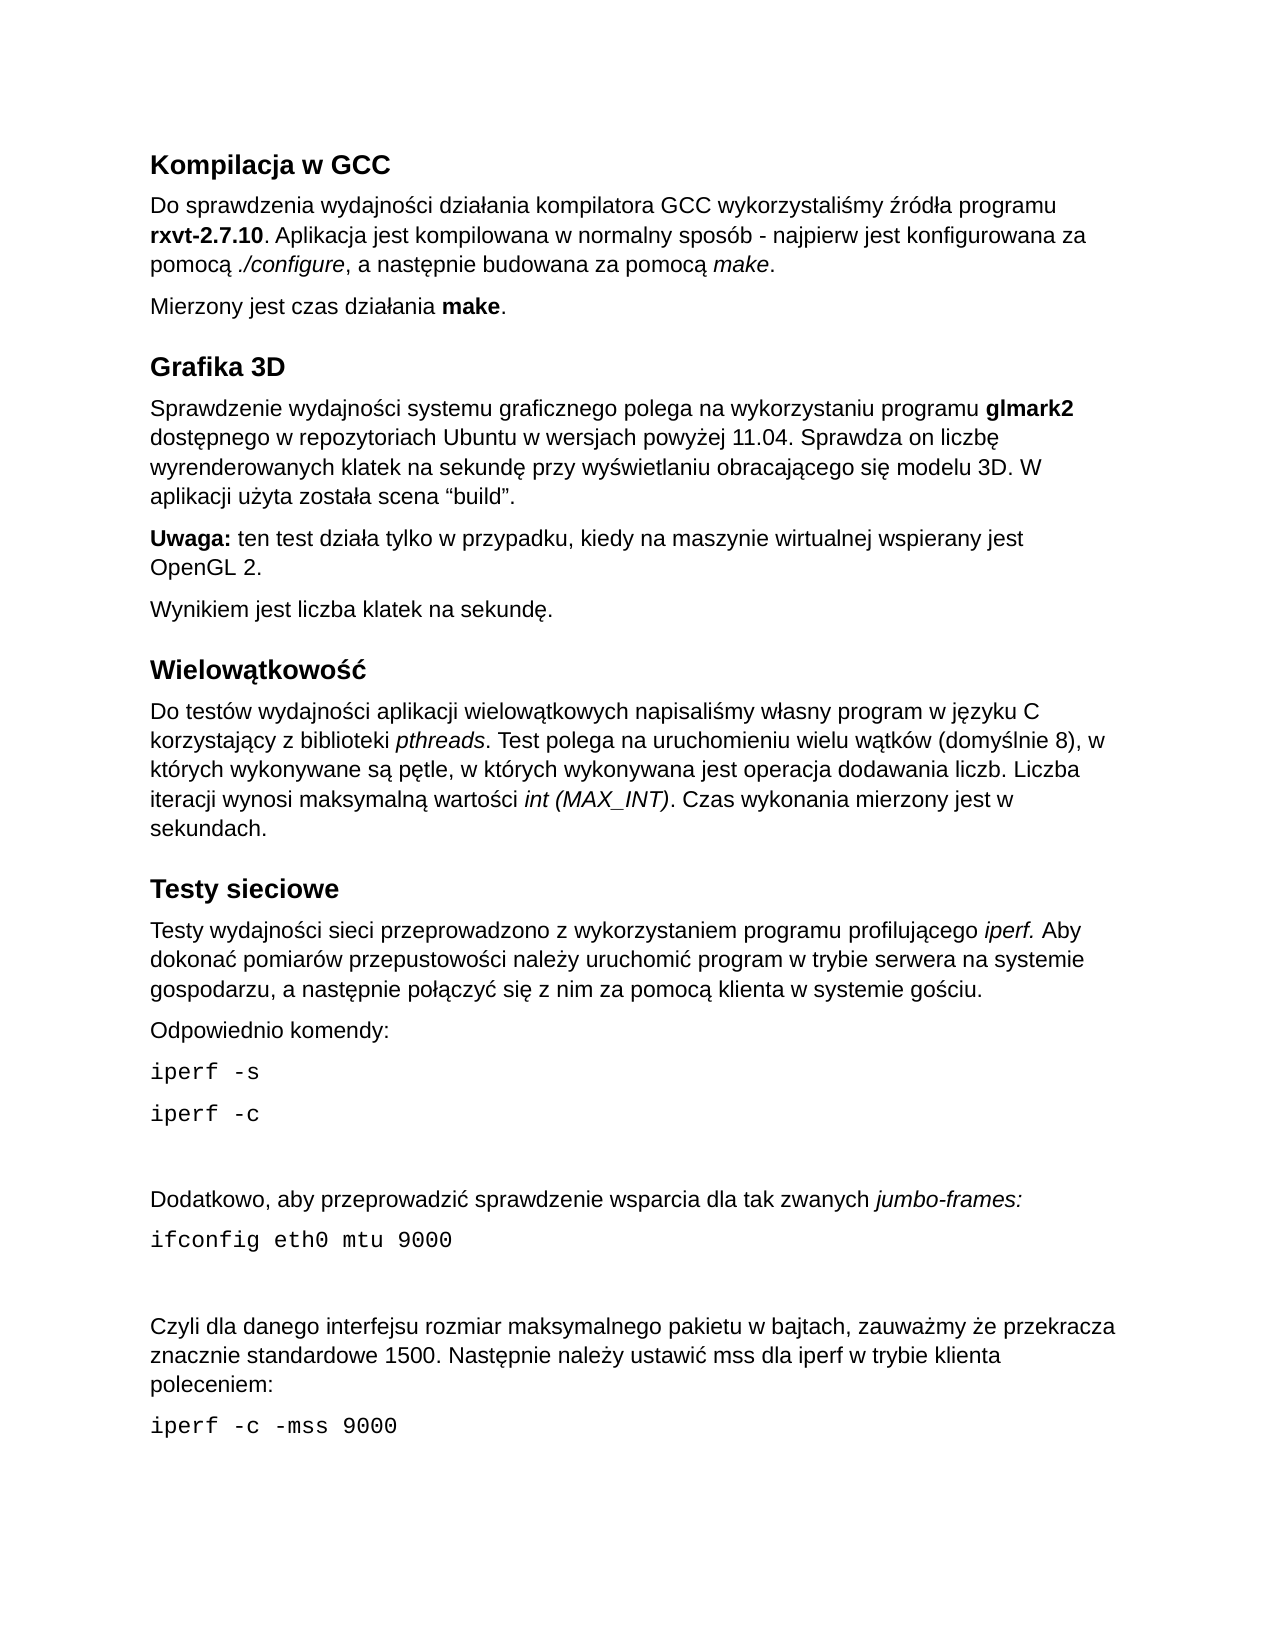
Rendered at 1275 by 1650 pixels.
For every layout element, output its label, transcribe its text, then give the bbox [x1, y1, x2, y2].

subtitle Czyli dla danego interfejsu rozmiar maksymalnego pakietu w bajtach, zauważmy że przekracza znacznie standardowe 1500. Następnie należy ustawić mss dla iperf w trybie klienta poleceniem: [150, 1313, 1125, 1398]
text Sprawdzenie wydajności systemu graficznego polega na wykorzystaniu programu glmark2 dostępnego w repozytoriach Ubuntu w wersjach powyżej 11.04. Sprawdza on liczbę wyrenderowanych klatek na sekundę przy wyświetlaniu obracającego się modelu 3D. W aplikacji użyta została scena “build”. [150, 395, 1125, 509]
subtitle Kompilacja w GCC [150, 150, 1125, 180]
text Do testów wydajności aplikacji wielowątkowych napisaliśmy własny program w języku C korzystający z biblioteki pthreads. Test polega na uruchomieniu wielu wątków (domyślnie 8), w których wykonywane są pętle, w których wykonywana jest operacja dodawania liczb. Liczba iteracji wynosi maksymalną wartości int (MAX_INT). Czas wykonania mierzony jest w sekundach. [150, 698, 1125, 841]
text Mierzony jest czas działania make. [150, 294, 1125, 319]
subtitle Testy sieciowe [150, 874, 1125, 905]
subtitle iperf -c [150, 1102, 1125, 1128]
text Uwaga: ten test działa tylko w przypadku, kiedy na maszynie wirtualnej wspierany jest OpenGL 2. [150, 525, 1125, 580]
text Do sprawdzenia wydajności działania kompilatora GCC wykorzystaliśmy źródła programu rxvt‑2.7.10. Aplikacja jest kompilowana w normalny sposób - najpierw jest konfigurowana za pomocą ./configure, a następnie budowana za pomocą make. [150, 193, 1125, 277]
subtitle iperf -s [150, 1060, 1125, 1086]
subtitle Odpowiednio komendy: [150, 1018, 1125, 1044]
subtitle Grafika 3D [150, 352, 1125, 383]
subtitle Dodatkowo, aby przeprowadzić sprawdzenie wsparcia dla tak zwanych jumbo-frames: [150, 1187, 1125, 1212]
subtitle ifconfig eth0 mtu 9000 [150, 1229, 1125, 1255]
text Wynikiem jest liczba klatek na sekundę. [150, 597, 1125, 622]
subtitle Wielowątkowość [150, 655, 1125, 686]
subtitle Testy wydajności sieci przeprowadzono z wykorzystaniem programu profilującego iperf. Aby dokonać pomiarów przepustowości należy uruchomić program w trybie serwera na systemie gospodarzu, a następnie połączyć się z nim za pomocą klienta w systemie gościu. [150, 917, 1125, 1002]
subtitle iperf -c -mss 9000 [150, 1414, 1125, 1440]
